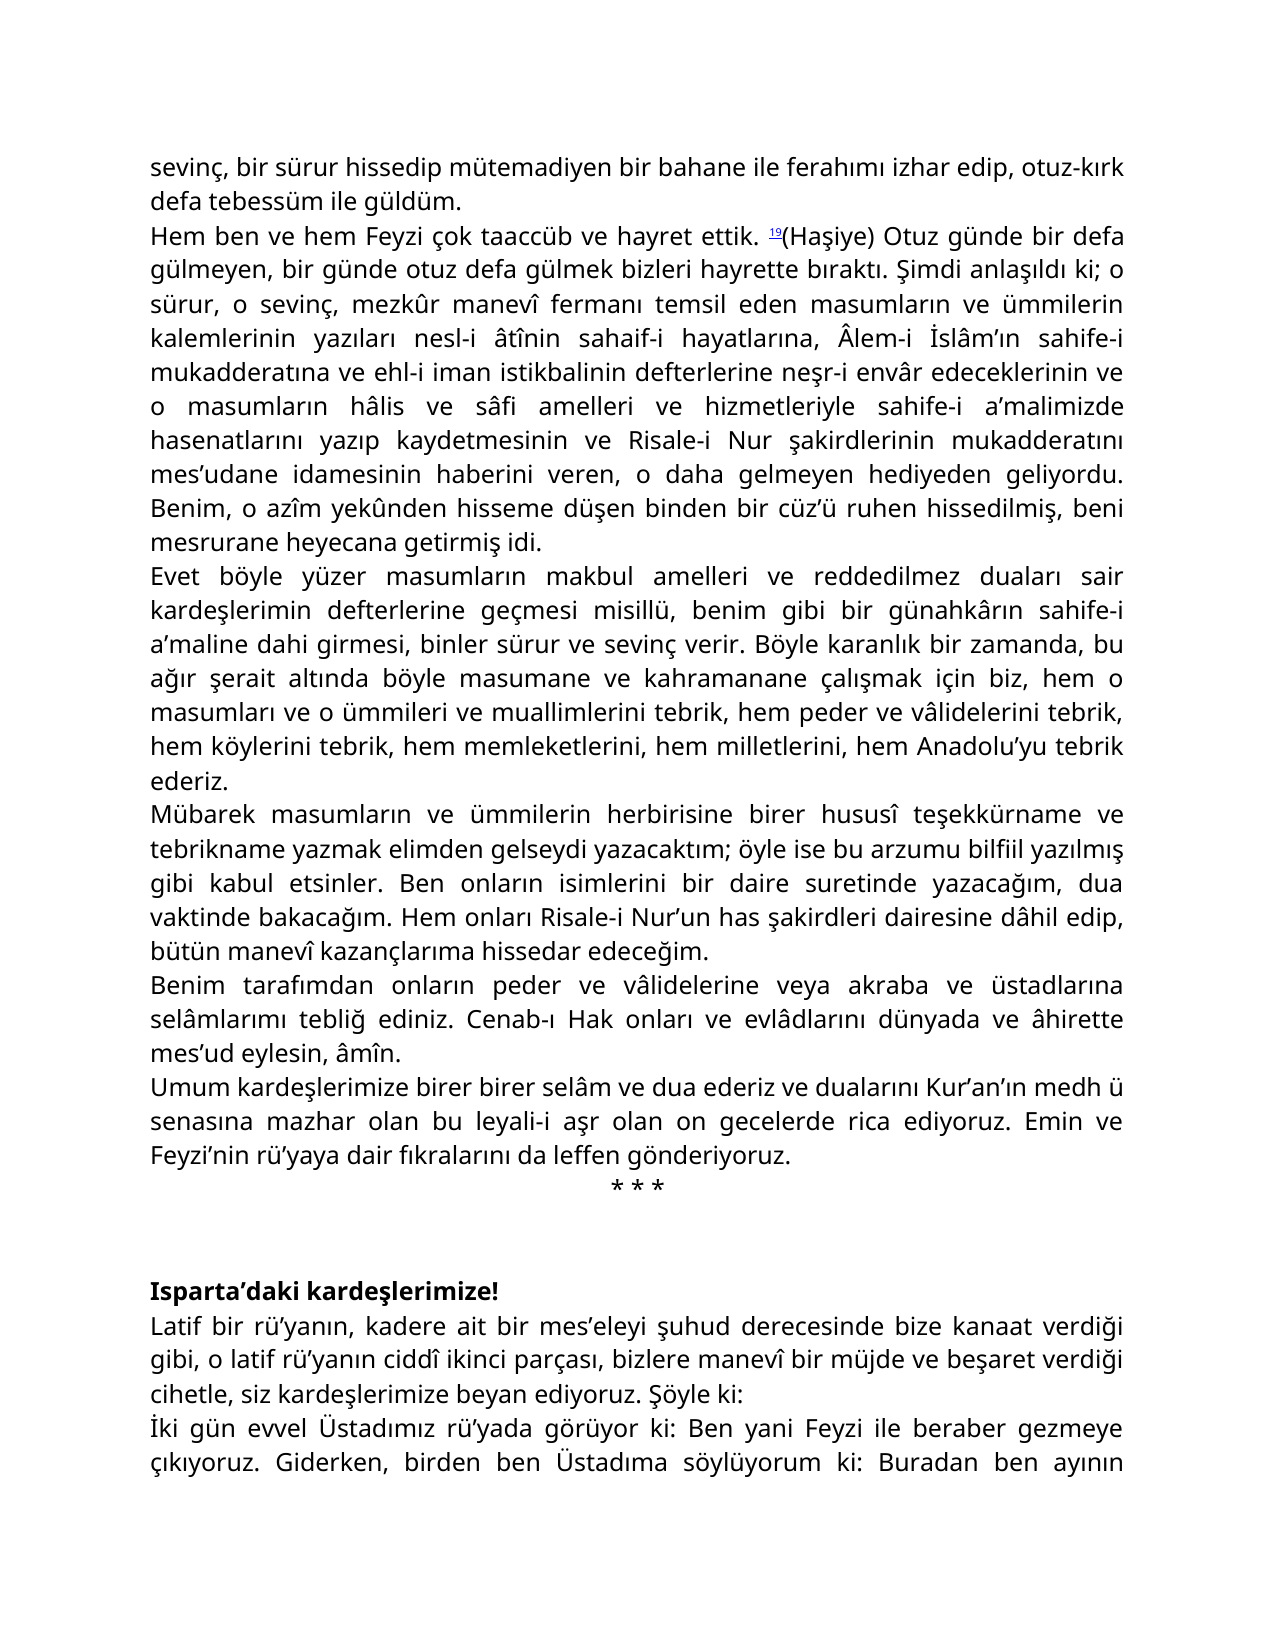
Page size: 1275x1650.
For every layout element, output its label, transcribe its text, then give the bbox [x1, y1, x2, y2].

text Latif bir rü’yanın, kadere ait bir mes’eleyi şuhud derecesinde bize kanaat verdiği gibi, o latif rü’yanın ciddî ikinci parçası, bizlere manevî bir müjde ve beşaret verdiği cihetle, siz kardeşlerimize beyan ediyoruz. Şöyle ki: [150, 1308, 1125, 1410]
text sevinç, bir sürur hissedip mütemadiyen bir bahane ile ferahımı izhar edip, otuz-kırk defa tebessüm ile güldüm. [150, 150, 1125, 218]
text Hem ben ve hem Feyzi çok taaccüb ve hayret ettik. 19(Haşiye) Otuz günde bir defa gülmeyen, bir günde otuz defa gülmek bizleri hayrette bıraktı. Şimdi anlaşıldı ki; o sürur, o sevinç, mezkûr manevî fermanı temsil eden masumların ve ümmilerin kalemlerinin yazıları nesl-i âtînin sahaif-i hayatlarına, Âlem-i İslâm’ın sahife-i mukadderatına ve ehl-i iman istikbalinin defterlerine neşr-i envâr edeceklerinin ve o masumların hâlis ve sâfi amelleri ve hizmetleriyle sahife-i a’malimizde hasenatlarını yazıp kaydetmesinin ve Risale-i Nur şakirdlerinin mukadderatını mes’udane idamesinin haberini veren, o daha gelmeyen hediyeden geliyordu. Benim, o azîm yekûnden hisseme düşen binden bir cüz’ü ruhen hissedilmiş, beni mesrurane heyecana getirmiş idi. [150, 218, 1125, 559]
text * * * [150, 1172, 1125, 1206]
text Benim tarafımdan onların peder ve vâlidelerine veya akraba ve üstadlarına selâmlarımı tebliğ ediniz. Cenab-ı Hak onları ve evlâdlarını dünyada ve âhirette mes’ud eylesin, âmîn. [150, 967, 1125, 1070]
text İki gün evvel Üstadımız rü’yada görüyor ki: Ben yani Feyzi ile beraber gezmeye çıkıyoruz. Giderken, birden ben Üstadıma söylüyorum ki: Buradan ben ayının [150, 1410, 1125, 1478]
text Evet böyle yüzer masumların makbul amelleri ve reddedilmez duaları sair kardeşlerimin defterlerine geçmesi misillü, benim gibi bir günahkârın sahife-i a’maline dahi girmesi, binler sürur ve sevinç verir. Böyle karanlık bir zamanda, bu ağır şerait altında böyle masumane ve kahramanane çalışmak için biz, hem o masumları ve o ümmileri ve muallimlerini tebrik, hem peder ve vâlidelerini tebrik, hem köylerini tebrik, hem memleketlerini, hem milletlerini, hem Anadolu’yu tebrik ederiz. [150, 559, 1125, 797]
text Isparta’daki kardeşlerimize! [150, 1274, 1125, 1308]
text Umum kardeşlerimize birer birer selâm ve dua ederiz ve dualarını Kur’an’ın medh ü senasına mazhar olan bu leyali-i aşr olan on gecelerde rica ediyoruz. Emin ve Feyzi’nin rü’yaya dair fıkralarını da leffen gönderiyoruz. [150, 1070, 1125, 1172]
text Mübarek masumların ve ümmilerin herbirisine birer hususî teşekkürname ve tebrikname yazmak elimden gelseydi yazacaktım; öyle ise bu arzumu bilfiil yazılmış gibi kabul etsinler. Ben onların isimlerini bir daire suretinde yazacağım, dua vaktinde bakacağım. Hem onları Risale-i Nur’un has şakirdleri dairesine dâhil edip, bütün manevî kazançlarıma hissedar edeceğim. [150, 797, 1125, 967]
